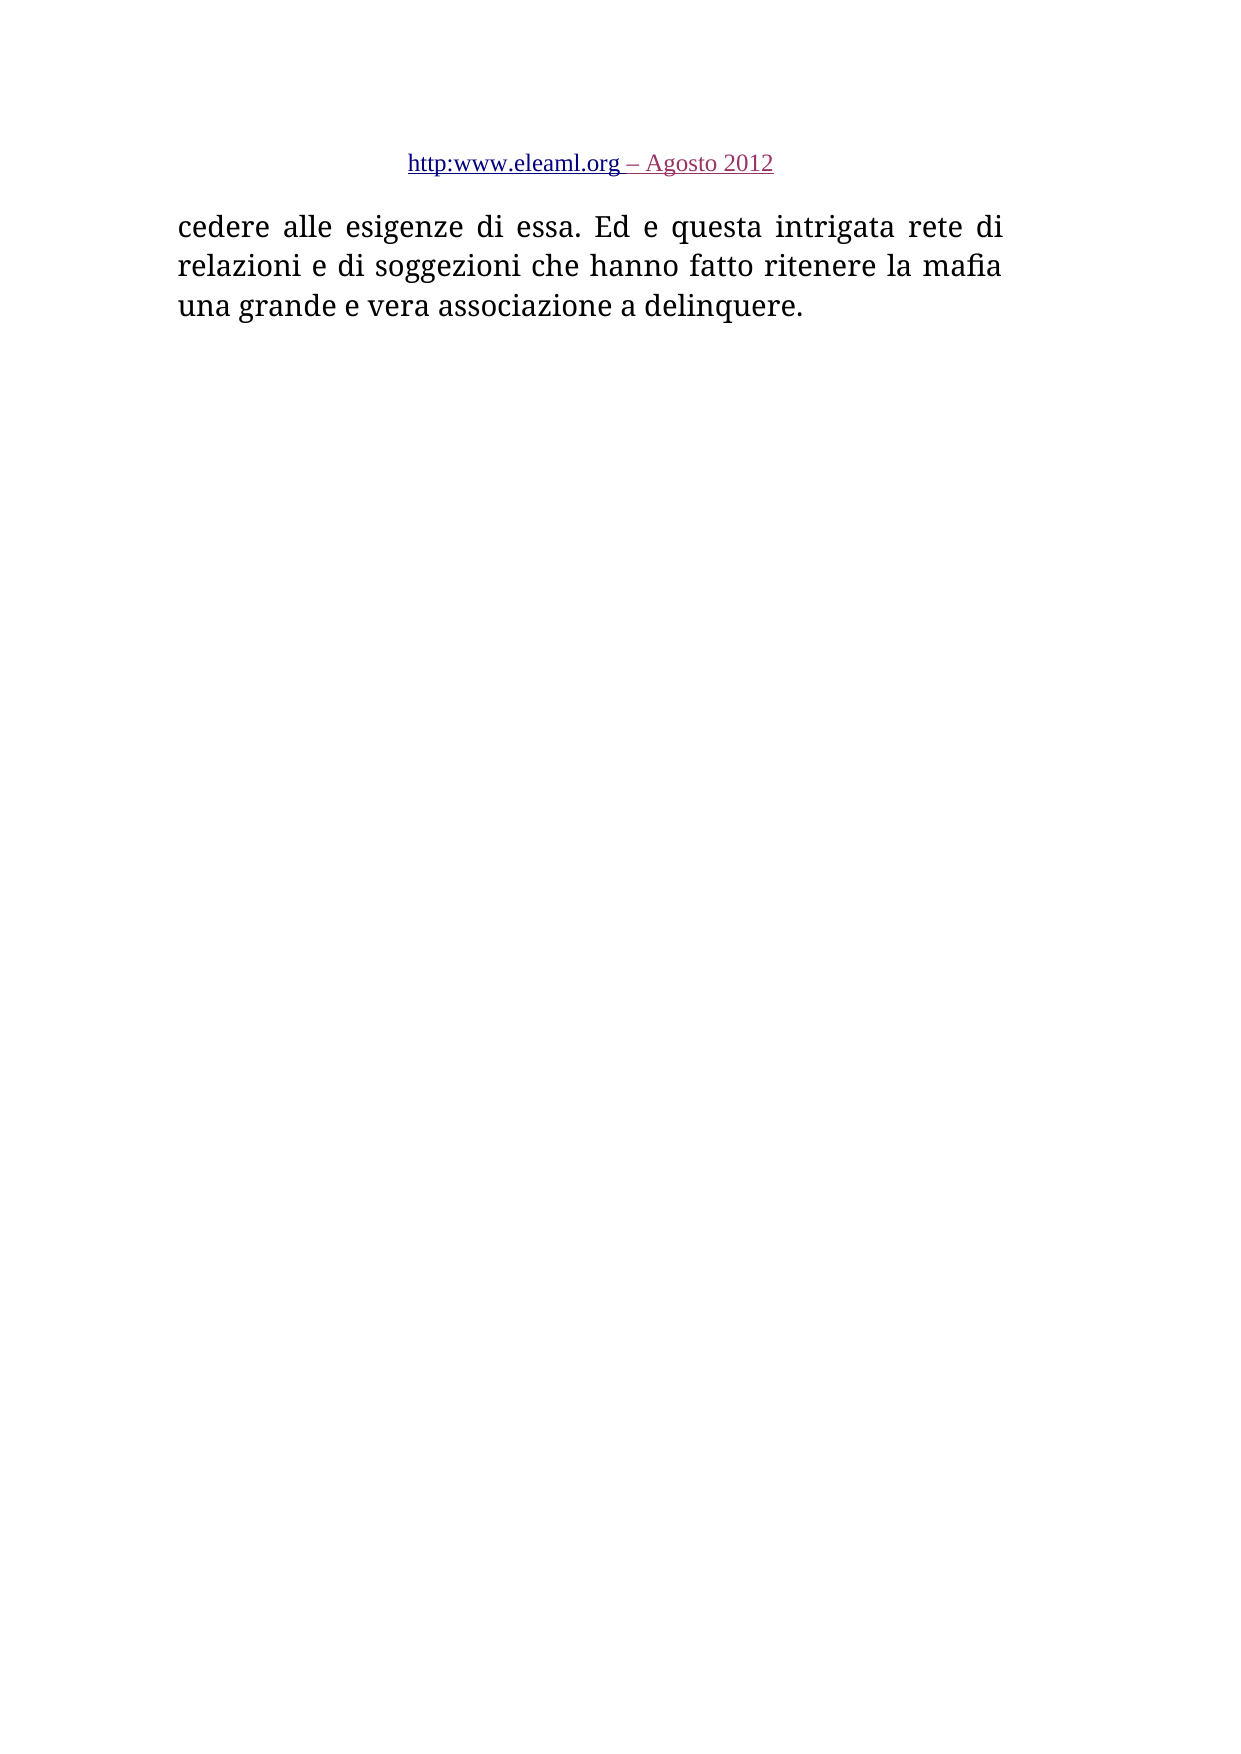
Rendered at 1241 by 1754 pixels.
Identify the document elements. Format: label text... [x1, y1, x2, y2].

text cedere alle esigenze di essa. Ed e questa intrigata rete di relazioni e di soggezioni che hanno fatto ritenere la mafia una grande e vera associazione a delinquere. [177, 206, 1004, 325]
